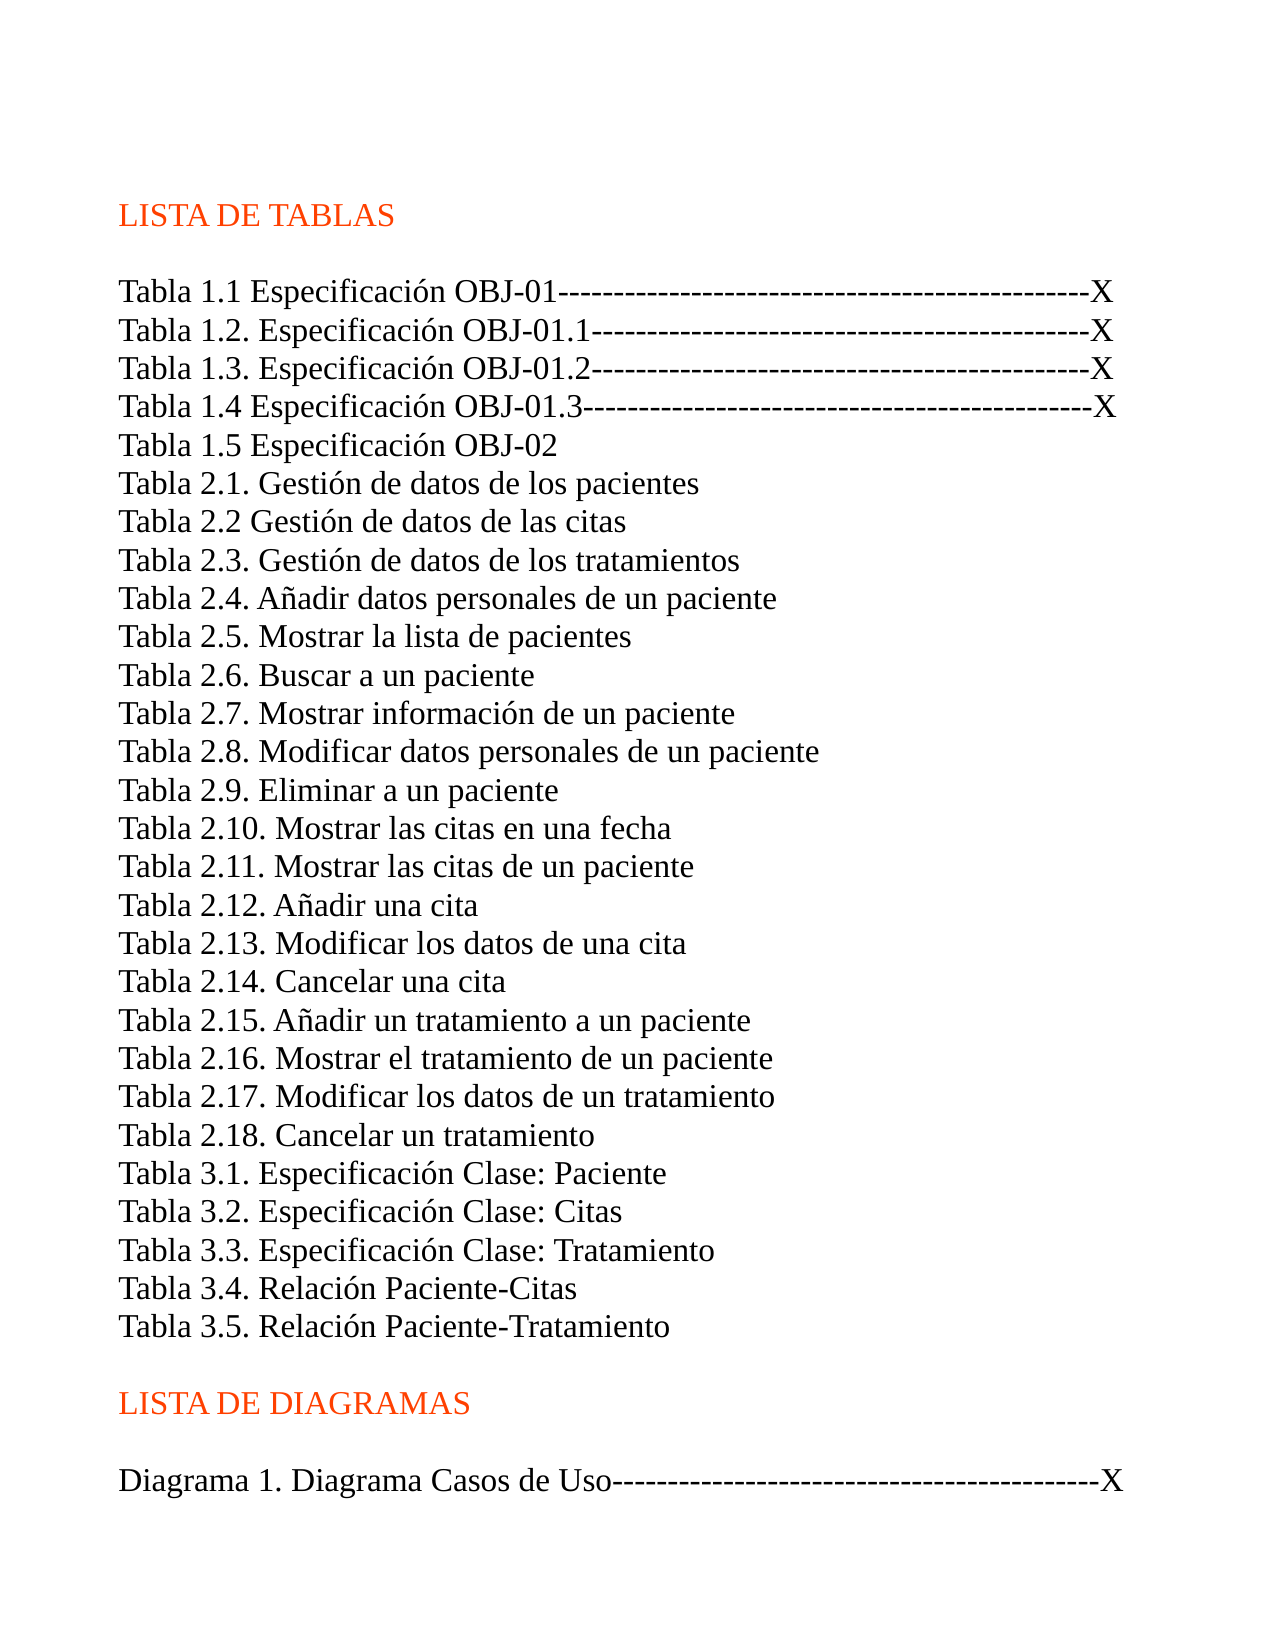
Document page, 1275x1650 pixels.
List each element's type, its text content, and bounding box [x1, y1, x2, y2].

text Tabla 2.5. Mostrar la lista de pacientes [118, 616, 1157, 655]
text Tabla 1.4 Especificación OBJ-01.3----------------------------------------------X [118, 386, 1157, 425]
text Tabla 2.6. Buscar a un paciente [118, 655, 1157, 693]
text Tabla 3.1. Especificación Clase: Paciente [118, 1153, 1157, 1191]
text Tabla 2.4. Añadir datos personales de un paciente [118, 578, 1157, 616]
text Tabla 2.14. Cancelar una cita [118, 961, 1157, 1000]
text Tabla 2.9. Eliminar a un paciente [118, 770, 1157, 808]
text Tabla 2.2 Gestión de datos de las citas [118, 501, 1157, 540]
text Tabla 1.5 Especificación OBJ-02 [118, 425, 1157, 463]
text LISTA DE TABLAS [118, 195, 1157, 233]
text Tabla 2.17. Modificar los datos de un tratamiento [118, 1076, 1157, 1115]
text Tabla 2.8. Modificar datos personales de un paciente [118, 731, 1157, 770]
text Tabla 2.10. Mostrar las citas en una fecha [118, 808, 1157, 846]
text Tabla 2.1. Gestión de datos de los pacientes [118, 463, 1157, 501]
text Tabla 3.5. Relación Paciente-Tratamiento [118, 1306, 1157, 1345]
text Tabla 3.3. Especificación Clase: Tratamiento [118, 1230, 1157, 1268]
text Tabla 3.4. Relación Paciente-Citas [118, 1268, 1157, 1306]
text Tabla 1.3. Especificación OBJ-01.2---------------------------------------------X [118, 348, 1157, 386]
text Tabla 2.15. Añadir un tratamiento a un paciente [118, 1000, 1157, 1038]
text Tabla 2.3. Gestión de datos de los tratamientos [118, 540, 1157, 578]
text LISTA DE DIAGRAMAS [118, 1383, 1157, 1421]
text Tabla 2.7. Mostrar información de un paciente [118, 693, 1157, 731]
text Tabla 1.1 Especificación OBJ-01------------------------------------------------X [118, 271, 1157, 310]
text Tabla 2.16. Mostrar el tratamiento de un paciente [118, 1038, 1157, 1076]
text Tabla 1.2. Especificación OBJ-01.1---------------------------------------------X [118, 310, 1157, 348]
text Diagrama 1. Diagrama Casos de Uso--------------------------------------------X [118, 1460, 1157, 1498]
text Tabla 2.13. Modificar los datos de una cita [118, 923, 1157, 961]
text Tabla 3.2. Especificación Clase: Citas [118, 1191, 1157, 1230]
text Tabla 2.18. Cancelar un tratamiento [118, 1115, 1157, 1153]
text Tabla 2.11. Mostrar las citas de un paciente [118, 846, 1157, 885]
text Tabla 2.12. Añadir una cita [118, 885, 1157, 923]
